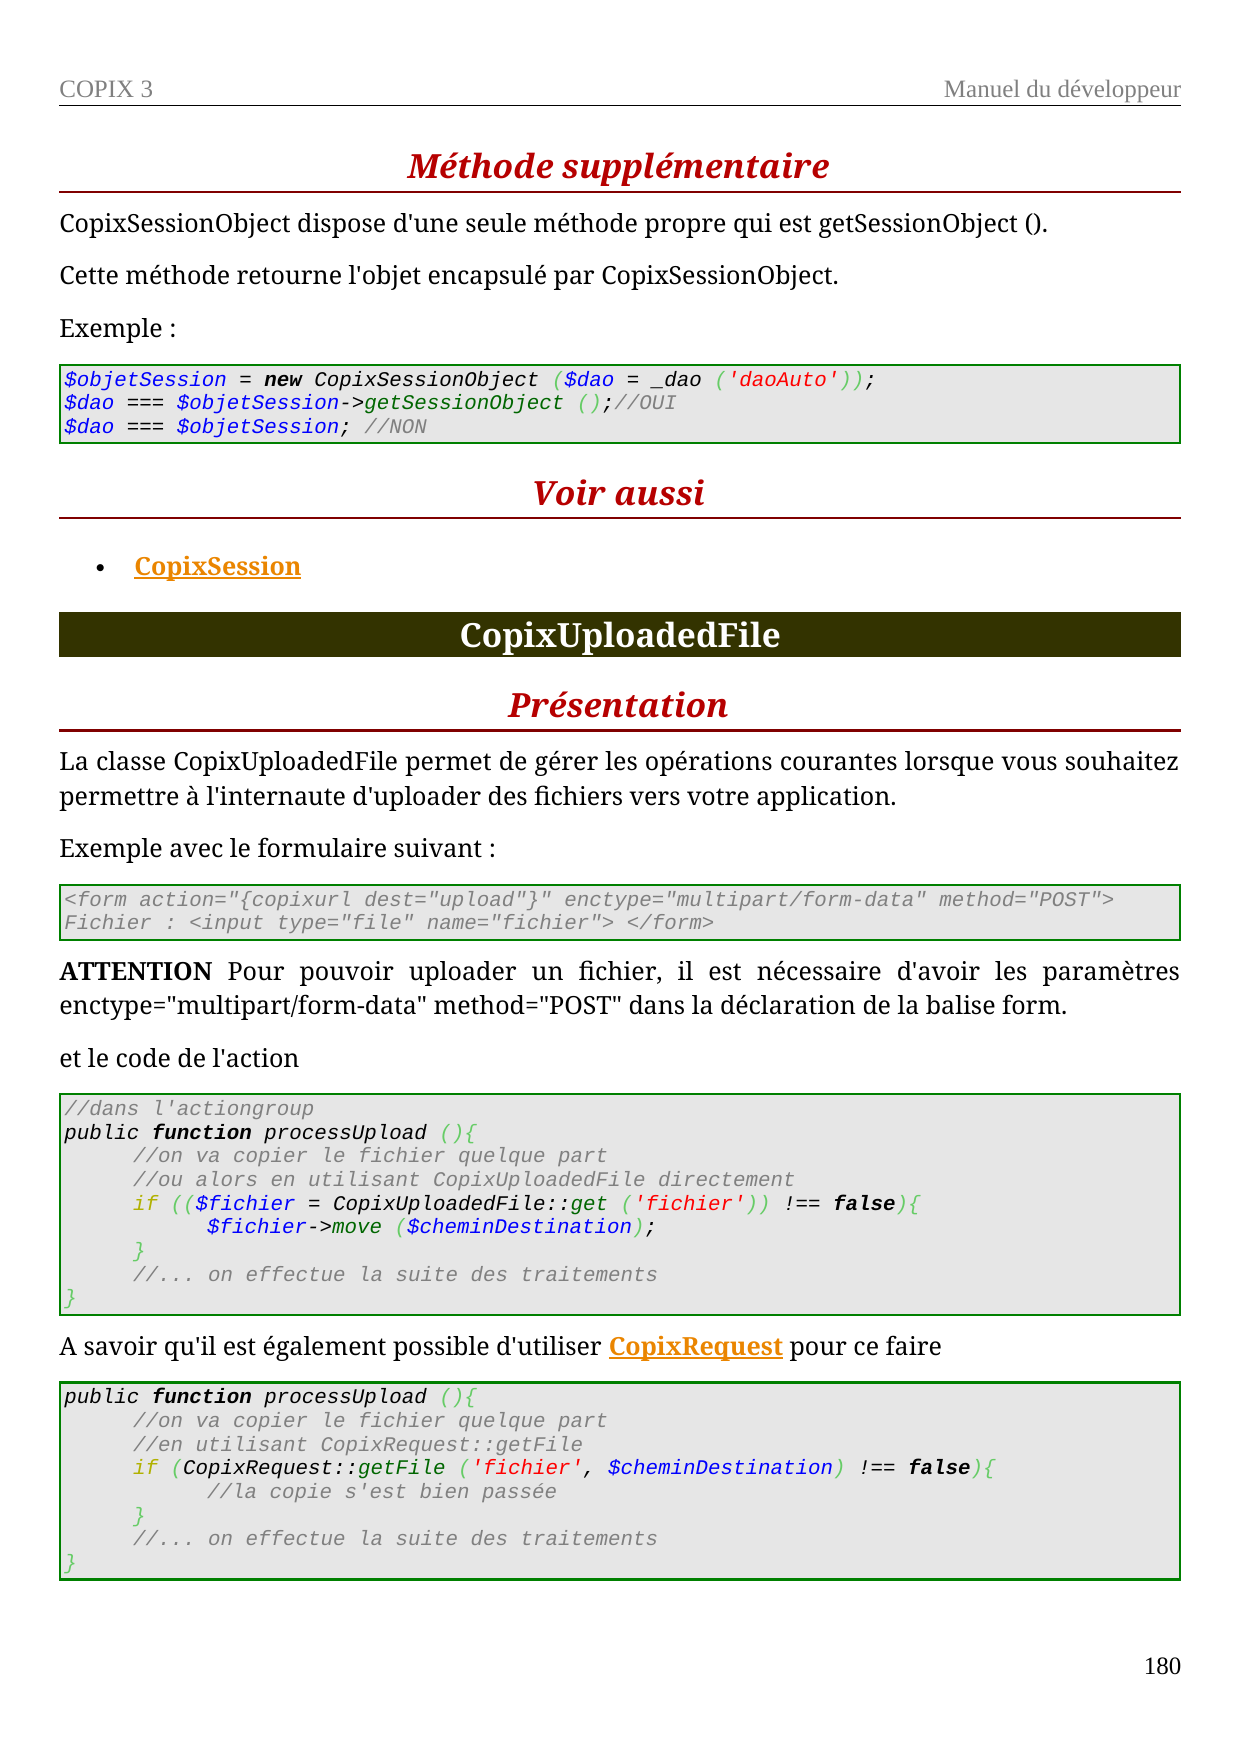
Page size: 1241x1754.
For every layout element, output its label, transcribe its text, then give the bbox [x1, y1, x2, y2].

text //dans l'actiongroup [61, 1095, 1179, 1117]
text La classe CopixUploadedFile permet de gérer les opérations courantes lorsque vous souhaitez permettre à l'internaute d'uploader des fichiers vers votre application. [59, 744, 1181, 812]
text //... on effectue la suite des traitements [61, 1259, 1179, 1282]
text Cette méthode retourne l'objet encapsulé par CopixSessionObject. [59, 258, 1181, 292]
text //ou alors en utilisant CopixUploadedFile directement [61, 1164, 1179, 1188]
text //... on effectue la suite des traitements [61, 1523, 1179, 1547]
text $dao === $objetSession; //NON [61, 411, 1179, 442]
text //la copie s'est bien passée [61, 1476, 1179, 1499]
text if (($fichier = CopixUploadedFile::get ('fichier')) !== false){ [61, 1188, 1179, 1211]
text //on va copier le fichier quelque part [61, 1405, 1179, 1429]
text } [61, 1282, 1179, 1314]
text $dao === $objetSession->getSessionObject ();//OUI [61, 387, 1179, 411]
text } [61, 1499, 1179, 1523]
text public function processUpload (){ [61, 1117, 1179, 1141]
text } [61, 1547, 1179, 1578]
subtitle Méthode supplémentaire [59, 143, 1181, 191]
text Exemple : [59, 311, 1181, 345]
text CopixSessionObject dispose d'une seule méthode propre qui est getSessionObject (). [59, 205, 1181, 239]
list CopixSession [97, 548, 1181, 582]
text <form action="{copixurl dest="upload"}" enctype="multipart/form-data" method="POST"> Fichier : <input type="file" name="fichier"> </form> [61, 886, 1179, 939]
text Exemple avec le formulaire suivant : [59, 831, 1181, 865]
text //on va copier le fichier quelque part [61, 1141, 1179, 1164]
subtitle Présentation [59, 682, 1181, 729]
text } [61, 1235, 1179, 1259]
text et le code de l'action [59, 1040, 1181, 1074]
text $fichier->move ($cheminDestination); [61, 1211, 1179, 1235]
text //en utilisant CopixRequest::getFile [61, 1429, 1179, 1452]
text $objetSession = new CopixSessionObject ($dao = _dao ('daoAuto')); [61, 366, 1179, 387]
text if (CopixRequest::getFile ('fichier', $cheminDestination) !== false){ [61, 1452, 1179, 1476]
text public function processUpload (){ [61, 1384, 1179, 1405]
text A savoir qu'il est également possible d'utiliser CopixRequest pour ce faire [59, 1328, 1181, 1363]
subtitle CopixUploadedFile [59, 612, 1181, 657]
text ATTENTION Pour pouvoir uploader un fichier, il est nécessaire d'avoir les paramètres enctype="multipart/form-data" method="POST" dans la déclaration de la balise form. [59, 953, 1181, 1022]
subtitle Voir aussi [59, 469, 1181, 517]
